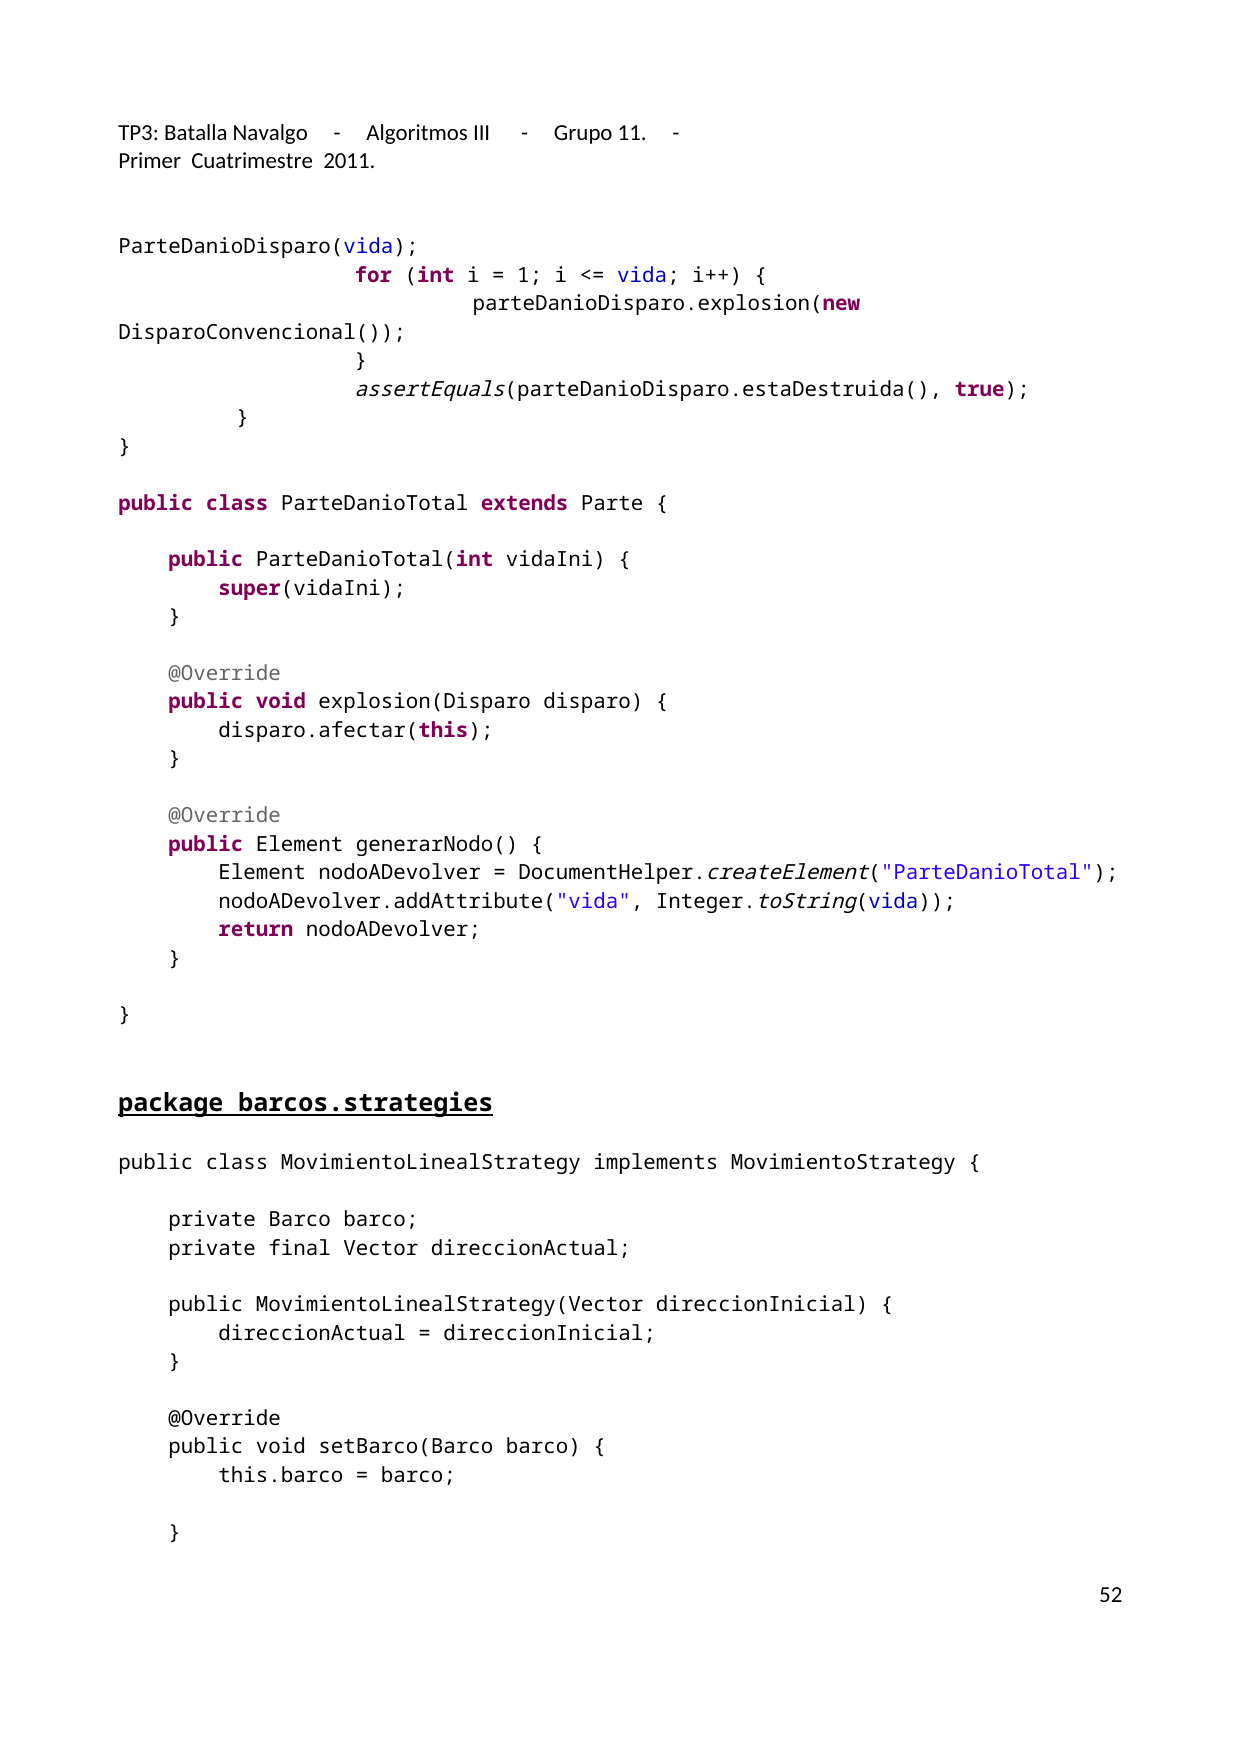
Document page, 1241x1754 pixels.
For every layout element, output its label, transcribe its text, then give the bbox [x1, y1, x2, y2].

text disparo.afectar(this); [118, 715, 1122, 743]
text } [118, 402, 1122, 431]
text public void setBarco(Barco barco) { [118, 1432, 1122, 1460]
text public MovimientoLinealStrategy(Vector direccionInicial) { [118, 1289, 1122, 1318]
text assertEquals(parteDanioDisparo.estaDestruida(), true); [118, 374, 1122, 402]
text } [118, 743, 1122, 772]
text } [118, 1517, 1122, 1545]
text public ParteDanioTotal(int vidaIni) { [118, 544, 1122, 573]
text for (int i = 1; i <= vida; i++) { [118, 260, 1122, 288]
text } [118, 943, 1122, 971]
text nodoADevolver.addAttribute("vida", Integer.toString(vida)); [118, 886, 1122, 914]
text } [118, 999, 1122, 1028]
text } [118, 601, 1122, 630]
text @Override [118, 800, 1122, 829]
text public Element generarNodo() { [118, 829, 1122, 857]
text package barcos.strategies [118, 1085, 1122, 1119]
text } [118, 345, 1122, 374]
text } [118, 1346, 1122, 1375]
text } [118, 431, 1122, 459]
text return nodoADevolver; [118, 914, 1122, 943]
text this.barco = barco; [118, 1460, 1122, 1488]
text public class MovimientoLinealStrategy implements MovimientoStrategy { [118, 1147, 1122, 1176]
text private final Vector direccionActual; [118, 1233, 1122, 1261]
text @Override [118, 1403, 1122, 1432]
text super(vidaIni); [118, 573, 1122, 601]
text @Override [118, 658, 1122, 687]
text parteDanioDisparo.explosion(new DisparoConvencional()); [118, 288, 1122, 345]
text ParteDanioDisparo(vida); [118, 232, 1122, 260]
text direccionActual = direccionInicial; [118, 1318, 1122, 1346]
text public void explosion(Disparo disparo) { [118, 687, 1122, 715]
text Element nodoADevolver = DocumentHelper.createElement("ParteDanioTotal"); [118, 857, 1122, 886]
text private Barco barco; [118, 1204, 1122, 1233]
text public class ParteDanioTotal extends Parte { [118, 488, 1122, 516]
